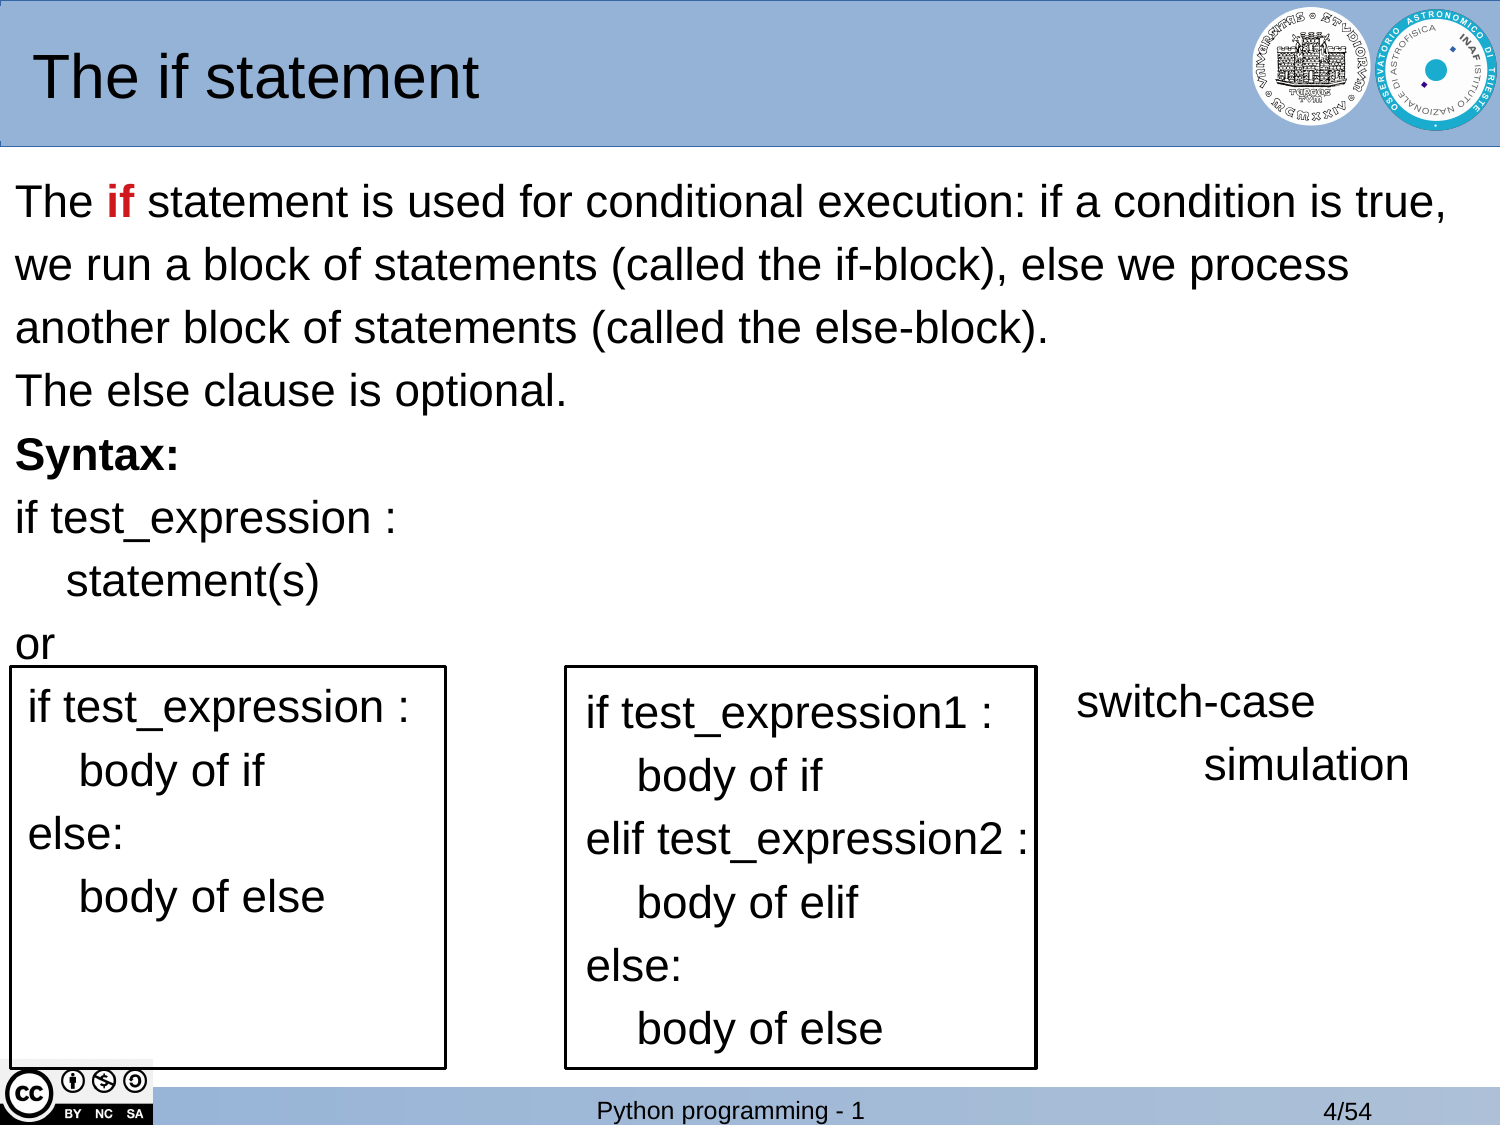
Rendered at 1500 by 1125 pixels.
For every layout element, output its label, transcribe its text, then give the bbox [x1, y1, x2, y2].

text_box The if statement [0, 5, 1253, 141]
list if test_expression1 : body of if elif test_expression2 : body of elif else: body of else [570, 666, 1062, 1095]
text_box [565, 666, 1037, 1069]
list The if statement is used for conditional execution: if a condition is true, we run a block of statements (called the if-block), else we process another block of statements (called the else-block). The else clause is optional. Syntax: if test_expression : statement(s) or if test_expression : body of if else: body of else [0, 155, 1500, 1012]
text_box [10, 666, 446, 1069]
picture [0, 1059, 153, 1125]
list switch-case simulation [1061, 655, 1487, 1084]
picture [1253, 0, 1500, 155]
